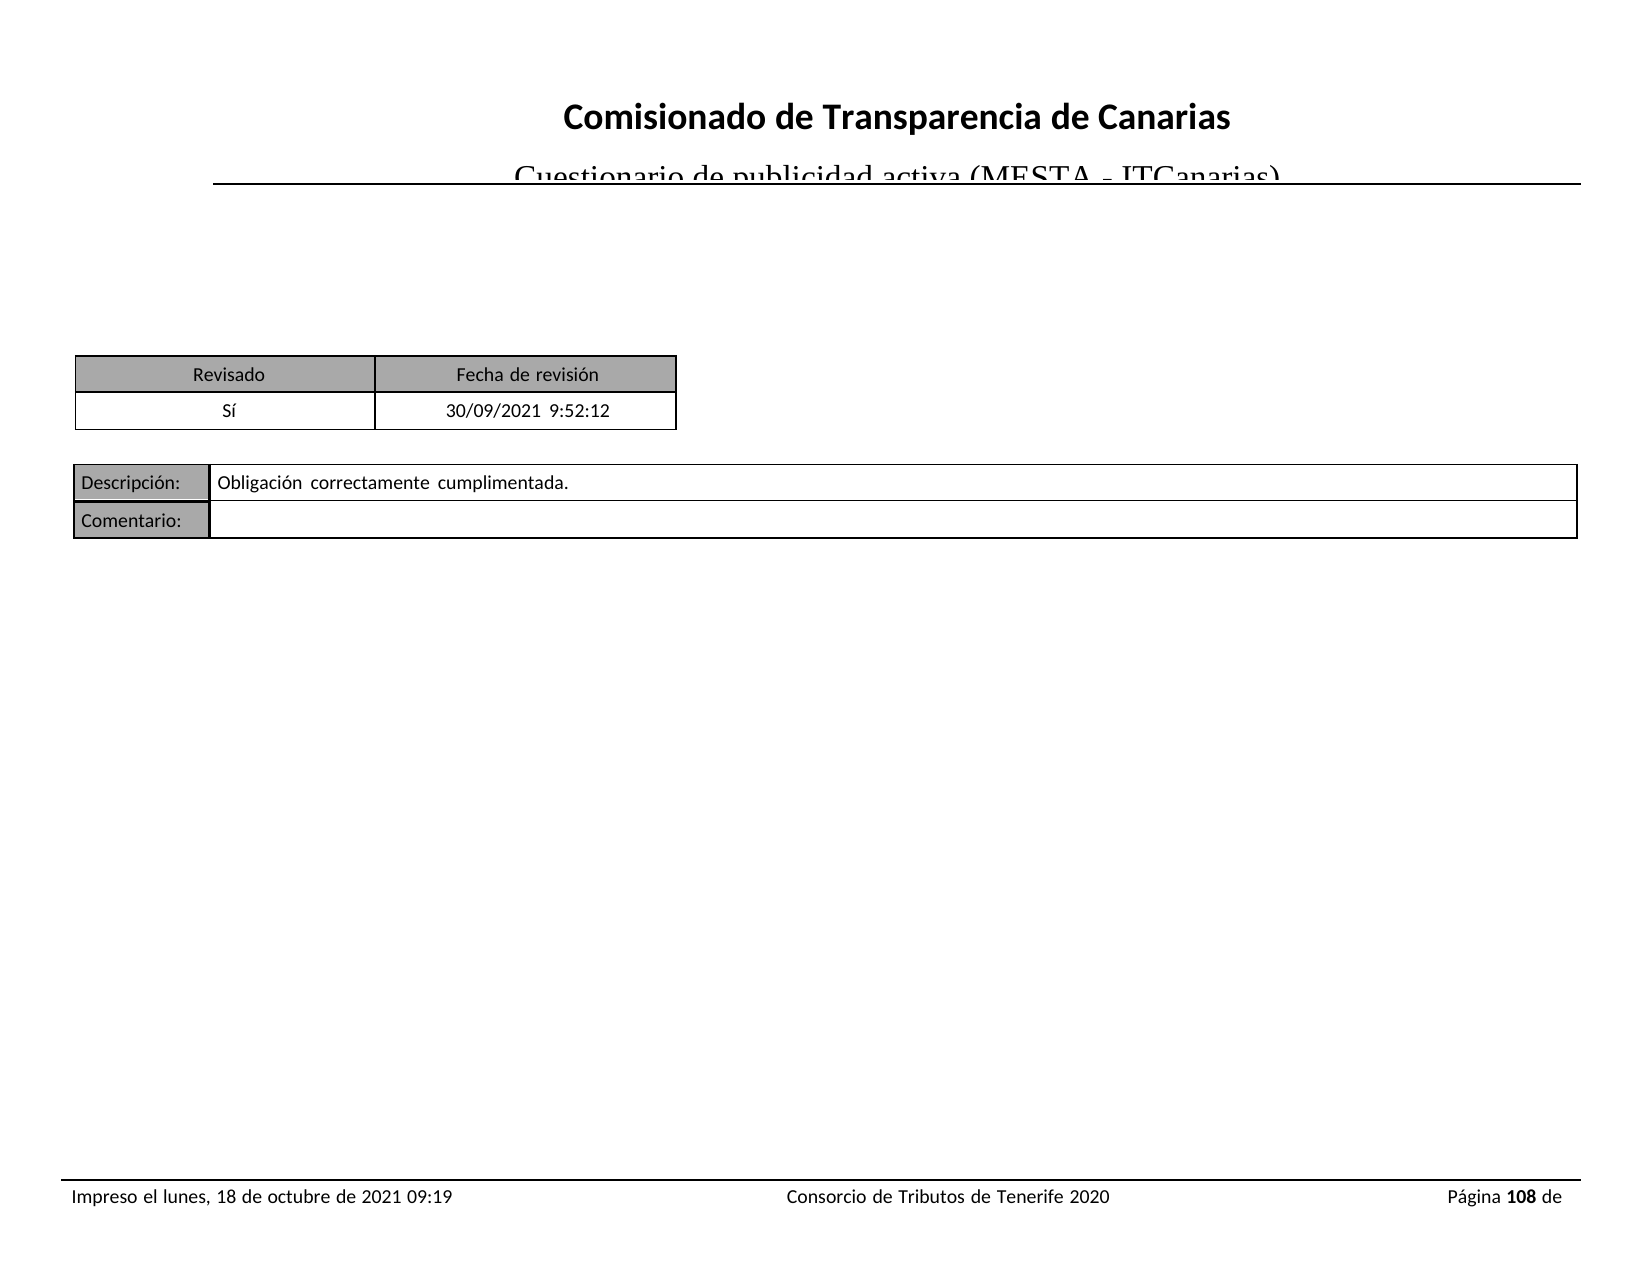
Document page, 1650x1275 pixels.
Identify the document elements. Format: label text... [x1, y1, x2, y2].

table_cell [211, 501, 1576, 537]
table_cell Comentario: [75, 503, 208, 537]
table_header Descripción: [75, 465, 208, 499]
table_cell 30/09/2021 9:52:12 [376, 393, 675, 428]
table_header Revisado [76, 357, 374, 391]
table_header Obligación correctamente cumplimentada. [211, 465, 1576, 499]
table_header Fecha de revisión [376, 357, 675, 391]
table_cell Sí [76, 393, 374, 428]
